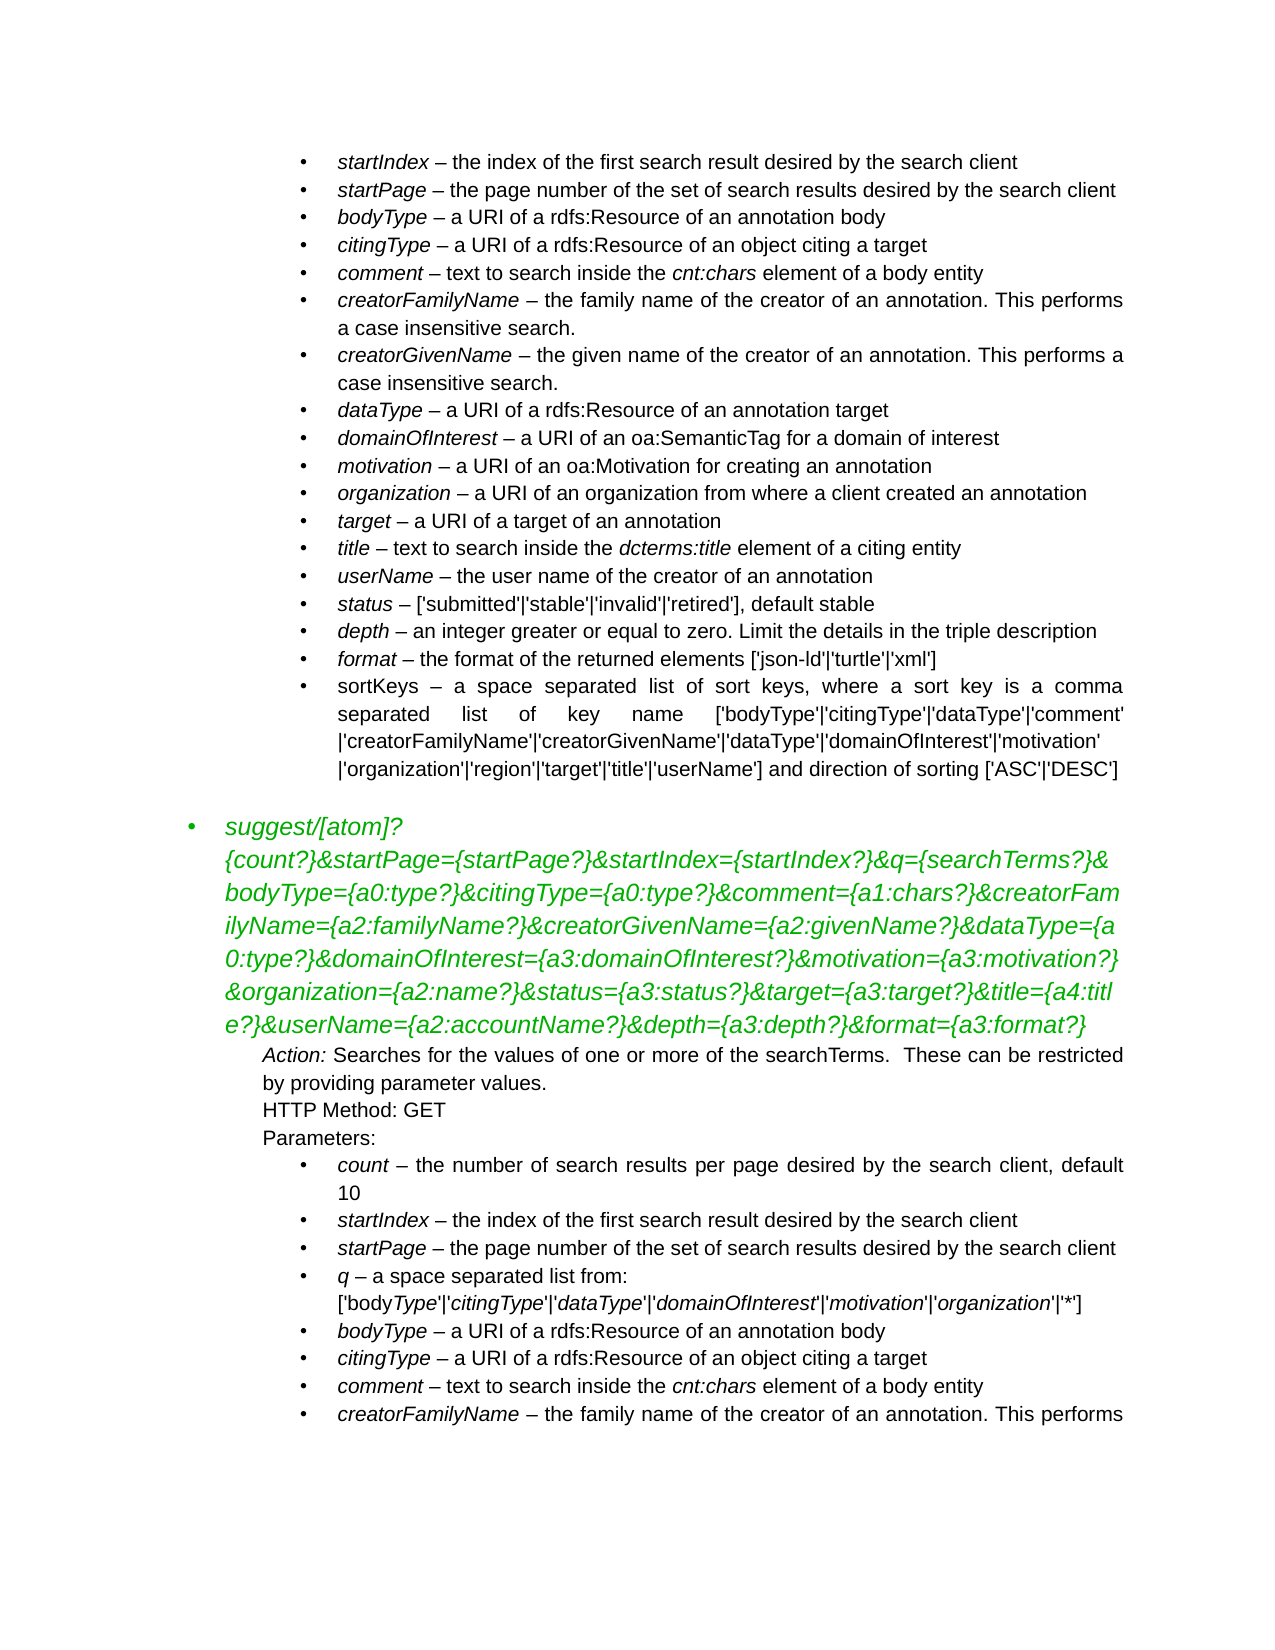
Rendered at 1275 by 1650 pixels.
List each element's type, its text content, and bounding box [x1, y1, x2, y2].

list Action: Searches for the values of one or more of the searchTerms. These can be restricted by providing parameter values. [225, 1043, 1125, 1094]
list startIndex – the index of the first search result desired by the search client [300, 150, 1125, 174]
list creatorGivenName – the given name of the creator of an annotation. This performs a case insensitive search. [300, 343, 1125, 395]
list creatorFamilyName – the family name of the creator of an annotation. This performs [300, 1401, 1125, 1425]
list count – the number of search results per page desired by the search client, default 10 [300, 1153, 1125, 1205]
list organization – a URI of an organization from where a client created an annotation [300, 481, 1125, 505]
list citingType – a URI of a rdfs:Resource of an object citing a target [300, 1346, 1125, 1370]
list target – a URI of a target of an annotation [300, 509, 1125, 533]
list status – ['submitted'|'stable'|'invalid'|'retired'], default stable [300, 591, 1125, 616]
list comment – text to search inside the cnt:chars element of a body entity [300, 260, 1125, 284]
list domainOfInterest – a URI of an oa:SemanticTag for a domain of interest [300, 426, 1125, 450]
list q – a space separated list from: ['bodyType'|'citingType'|'dataType'|'domainOfInterest'|'motivation'|'organization'|'*'] [300, 1263, 1125, 1315]
list startIndex – the index of the first search result desired by the search client [300, 1208, 1125, 1232]
list HTTP Method: GET [225, 1098, 1125, 1122]
list sortKeys – a space separated list of sort keys, where a sort key is a comma separated list of key name ['bodyType'|'citingType'|'dataType'|'comment' |'creatorFamilyName'|'creatorGivenName'|'dataType'|'domainOfInterest'|'motivation' |'organization'|'region'|'target'|'title'|'userName'] and direction of sorting ['ASC'|'DESC'] [300, 674, 1125, 781]
list startPage – the page number of the set of search results desired by the search client [300, 1236, 1125, 1260]
list bodyType – a URI of a rdfs:Resource of an annotation body [300, 1318, 1125, 1343]
list startPage – the page number of the set of search results desired by the search client [300, 178, 1125, 202]
list motivation – a URI of an oa:Motivation for creating an annotation [300, 453, 1125, 477]
list creatorFamilyName – the family name of the creator of an annotation. This performs a case insensitive search. [300, 288, 1125, 339]
list format – the format of the returned elements ['json-ld'|'turtle'|'xml'] [300, 647, 1125, 671]
list depth – an integer greater or equal to zero. Limit the details in the triple description [300, 619, 1125, 643]
list citingType – a URI of a rdfs:Resource of an object citing a target [300, 233, 1125, 257]
list suggest/[atom]?{count?}&startPage={startPage?}&startIndex={startIndex?}&q={searchTerms?}&bodyType={a0:type?}&citingType={a0:type?}&comment={a1:chars?}&creatorFamilyName={a2:familyName?}&creatorGivenName={a2:givenName?}&dataType={a0:type?}&domainOfInterest={a3:domainOfInterest?}&motivation={a3:motivation?}&organization={a2:name?}&status={a3:status?}&target={a3:target?}&title={a4:title?}&userName={a2:accountName?}&depth={a3:depth?}&format={a3:format?} [187, 812, 1125, 1039]
list title – text to search inside the dcterms:title element of a citing entity [300, 536, 1125, 560]
list dataType – a URI of a rdfs:Resource of an annotation target [300, 398, 1125, 422]
list comment – text to search inside the cnt:chars element of a body entity [300, 1374, 1125, 1398]
list userName – the user name of the creator of an annotation [300, 564, 1125, 588]
list bodyType – a URI of a rdfs:Resource of an annotation body [300, 205, 1125, 229]
list Parameters: [225, 1126, 1125, 1149]
